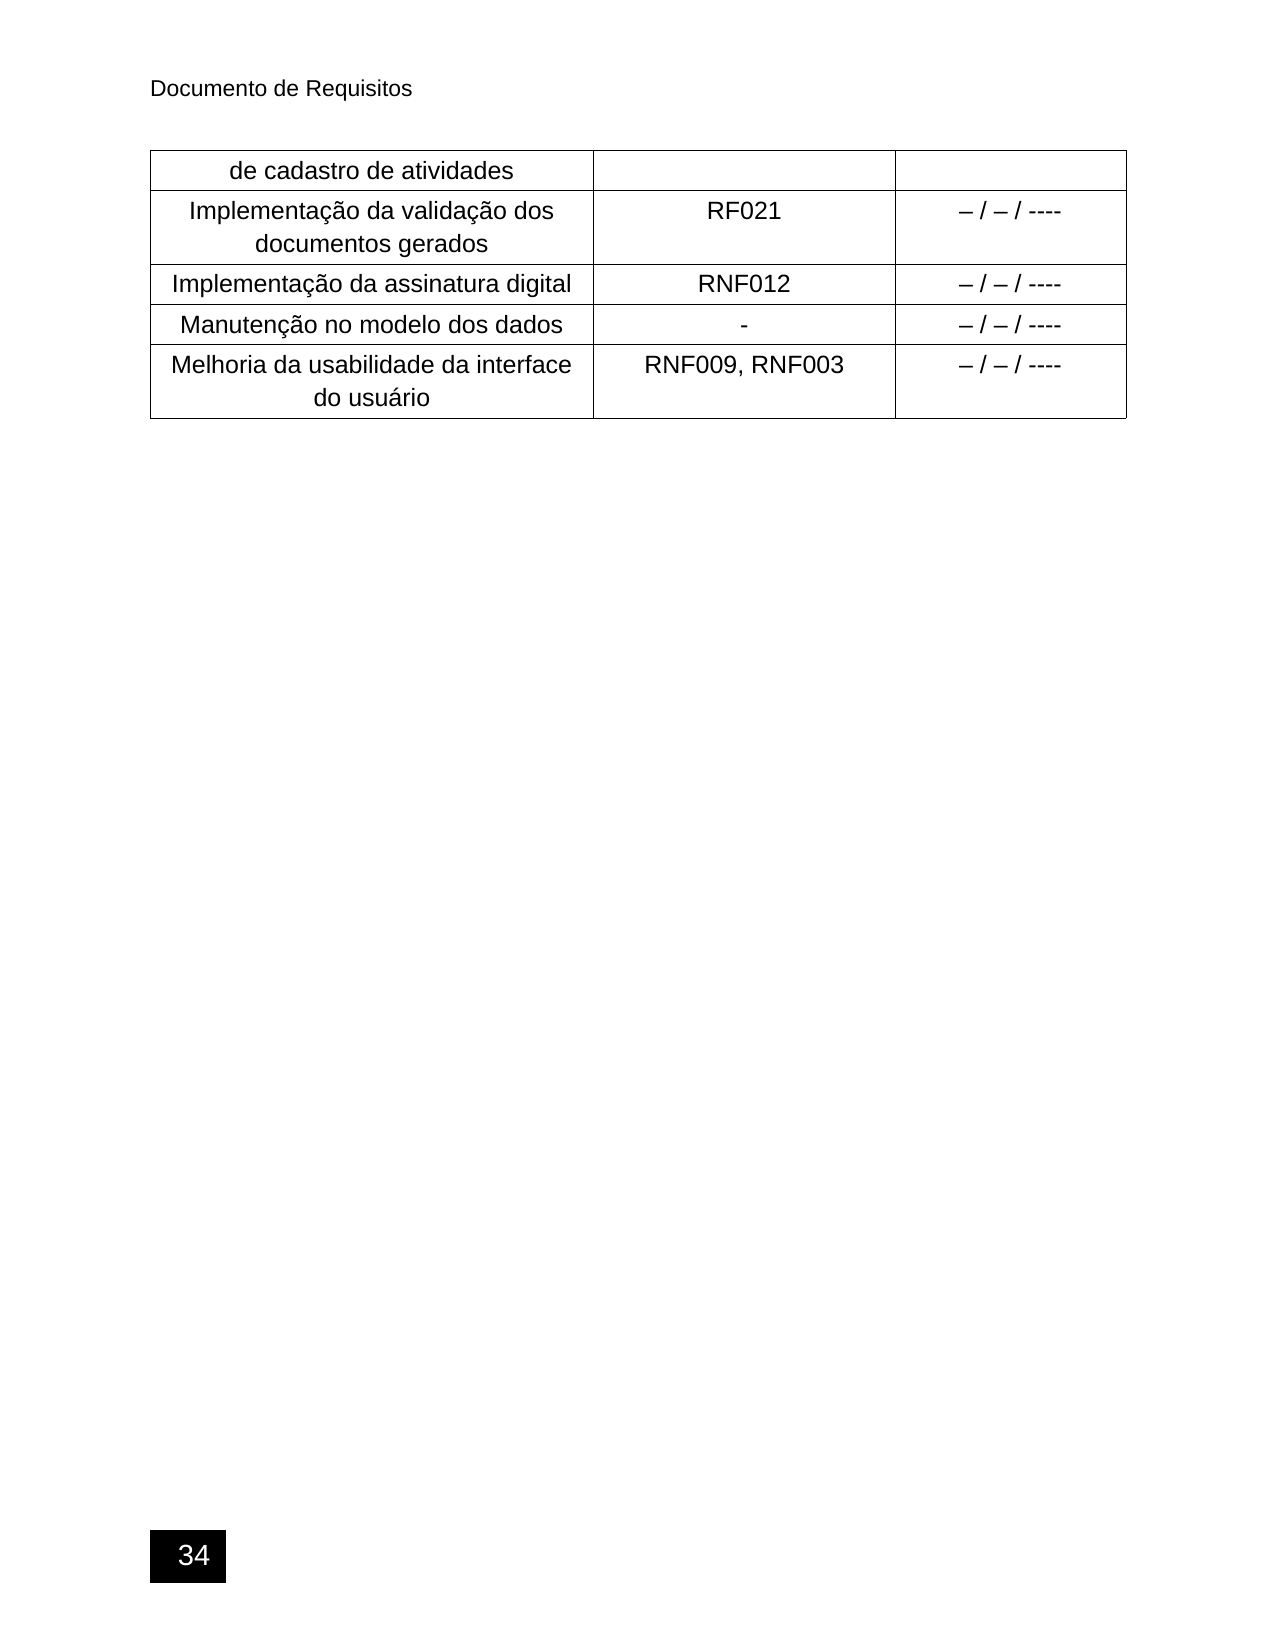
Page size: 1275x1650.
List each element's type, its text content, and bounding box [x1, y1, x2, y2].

table_cell - [594, 305, 895, 344]
table_cell [896, 151, 1126, 190]
table_cell Melhoria da usabilidade da interface do usuário [151, 345, 593, 418]
table_cell RNF009, RNF003 [594, 345, 895, 418]
table_cell RNF012 [594, 265, 895, 304]
table_cell Implementação da validação dos documentos gerados [151, 191, 593, 264]
table_cell RF021 [594, 191, 895, 264]
table_cell – / – / ---- [896, 265, 1126, 304]
table_cell – / – / ---- [896, 191, 1126, 264]
table_cell Implementação da assinatura digital [151, 265, 593, 304]
table_cell de cadastro de atividades [151, 151, 593, 190]
table_cell [594, 151, 895, 190]
table_cell – / – / ---- [896, 345, 1126, 418]
table_cell Manutenção no modelo dos dados [151, 305, 593, 344]
table_cell – / – / ---- [896, 305, 1126, 344]
